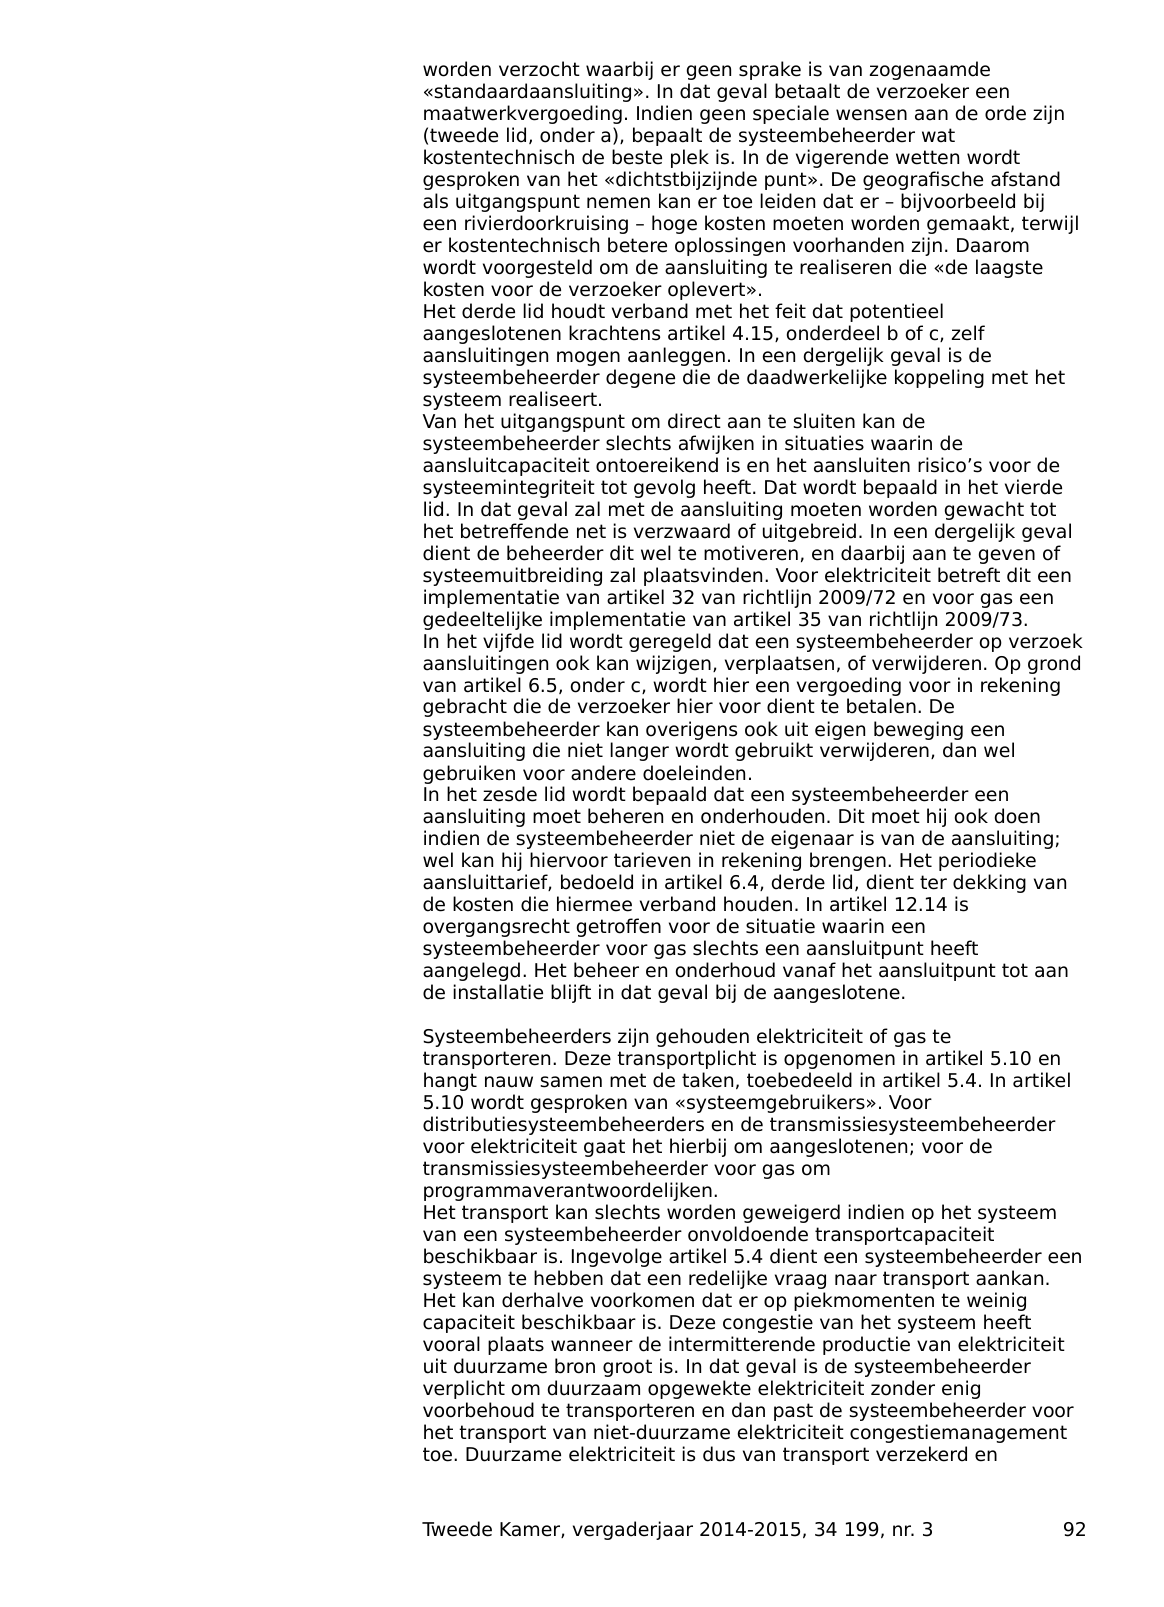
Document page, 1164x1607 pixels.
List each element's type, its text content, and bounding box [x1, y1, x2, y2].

text Systeembeheerders zijn gehouden elektriciteit of gas te transporteren. Deze transportplicht is opgenomen in artikel 5.10 en hangt nauw samen met de taken, toebedeeld in artikel 5.4. In artikel 5.10 wordt gesproken van «systeemgebruikers». Voor distributiesysteembeheerders en de transmissiesysteembeheerder voor elektriciteit gaat het hierbij om aangeslotenen; voor de transmissiesysteembeheerder voor gas om programmaverantwoordelijken. [422, 1026, 1087, 1202]
text Het derde lid houdt verband met het feit dat potentieel aangeslotenen krachtens artikel 4.15, onderdeel b of c, zelf aansluitingen mogen aanleggen. In een dergelijk geval is de systeembeheerder degene die de daadwerkelijke koppeling met het systeem realiseert. [422, 301, 1087, 411]
text Van het uitgangspunt om direct aan te sluiten kan de systeembeheerder slechts afwijken in situaties waarin de aansluitcapaciteit ontoereikend is en het aansluiten risico’s voor de systeemintegriteit tot gevolg heeft. Dat wordt bepaald in het vierde lid. In dat geval zal met de aansluiting moeten worden gewacht tot het betreffende net is verzwaard of uitgebreid. In een dergelijk geval dient de beheerder dit wel te motiveren, en daarbij aan te geven of systeemuitbreiding zal plaatsvinden. Voor elektriciteit betreft dit een implementatie van artikel 32 van richtlijn 2009/72 en voor gas een gedeeltelijke implementatie van artikel 35 van richtlijn 2009/73. [422, 411, 1087, 631]
text worden verzocht waarbij er geen sprake is van zogenaamde «standaardaansluiting». In dat geval betaalt de verzoeker een maatwerkvergoeding. Indien geen speciale wensen aan de orde zijn (tweede lid, onder a), bepaalt de systeembeheerder wat kostentechnisch de beste plek is. In de vigerende wetten wordt gesproken van het «dichtstbijzijnde punt». De geografische afstand als uitgangspunt nemen kan er toe leiden dat er – bijvoorbeeld bij een rivierdoorkruising – hoge kosten moeten worden gemaakt, terwijl er kostentechnisch betere oplossingen voorhanden zijn. Daarom wordt voorgesteld om de aansluiting te realiseren die «de laagste kosten voor de verzoeker oplevert». [422, 59, 1087, 301]
text Het transport kan slechts worden geweigerd indien op het systeem van een systeembeheerder onvoldoende transportcapaciteit beschikbaar is. Ingevolge artikel 5.4 dient een systeembeheerder een systeem te hebben dat een redelijke vraag naar transport aankan. Het kan derhalve voorkomen dat er op piekmomenten te weinig capaciteit beschikbaar is. Deze congestie van het systeem heeft vooral plaats wanneer de intermitterende productie van elektriciteit uit duurzame bron groot is. In dat geval is de systeembeheerder verplicht om duurzaam opgewekte elektriciteit zonder enig voorbehoud te transporteren en dan past de systeembeheerder voor het transport van niet-duurzame elektriciteit congestiemanagement toe. Duurzame elektriciteit is dus van transport verzekerd en [422, 1202, 1087, 1466]
text In het vijfde lid wordt geregeld dat een systeembeheerder op verzoek aansluitingen ook kan wijzigen, verplaatsen, of verwijderen. Op grond van artikel 6.5, onder c, wordt hier een vergoeding voor in rekening gebracht die de verzoeker hier voor dient te betalen. De systeembeheerder kan overigens ook uit eigen beweging een aansluiting die niet langer wordt gebruikt verwijderen, dan wel gebruiken voor andere doeleinden. [422, 631, 1087, 784]
text In het zesde lid wordt bepaald dat een systeembeheerder een aansluiting moet beheren en onderhouden. Dit moet hij ook doen indien de systeembeheerder niet de eigenaar is van de aansluiting; wel kan hij hiervoor tarieven in rekening brengen. Het periodieke aansluittarief, bedoeld in artikel 6.4, derde lid, dient ter dekking van de kosten die hiermee verband houden. In artikel 12.14 is overgangsrecht getroffen voor de situatie waarin een systeembeheerder voor gas slechts een aansluitpunt heeft aangelegd. Het beheer en onderhoud vanaf het aansluitpunt tot aan de installatie blijft in dat geval bij de aangeslotene. [422, 784, 1087, 1004]
